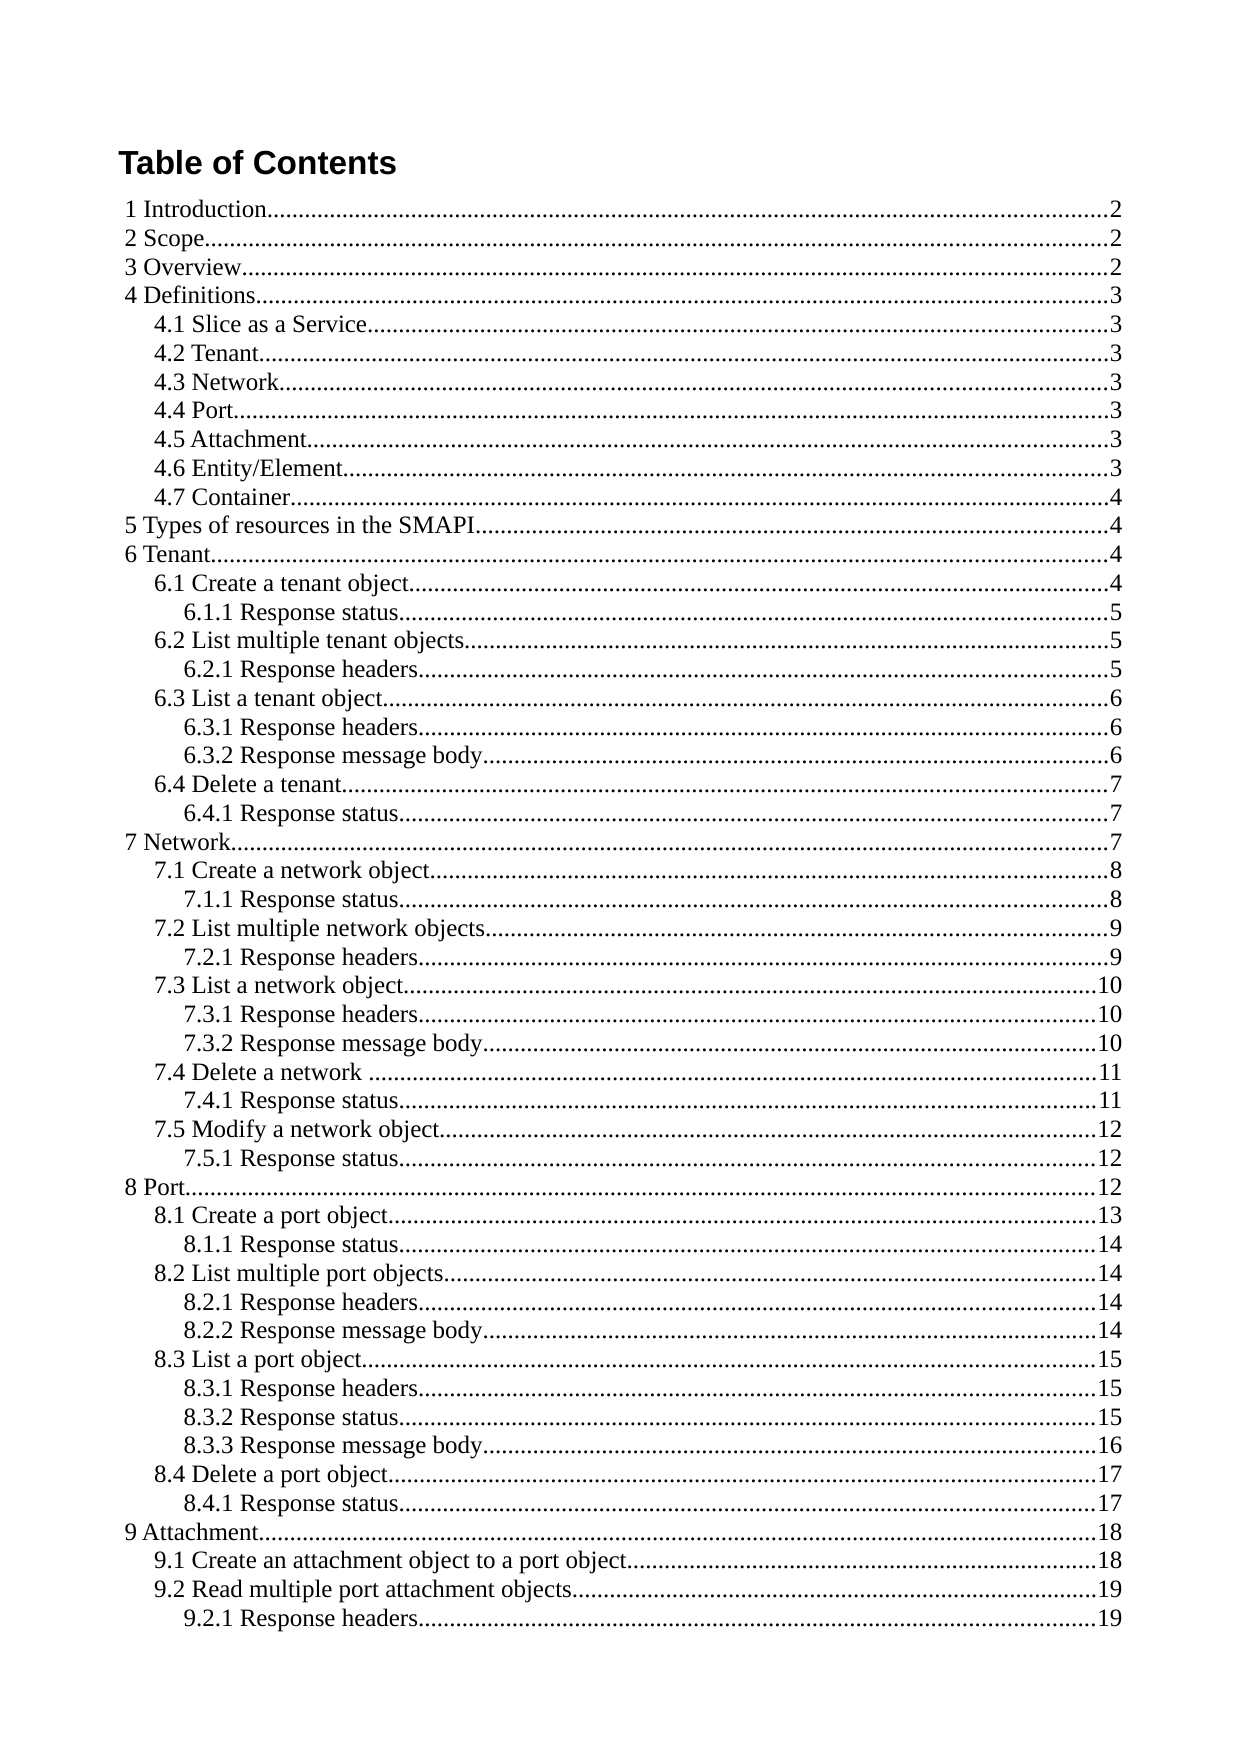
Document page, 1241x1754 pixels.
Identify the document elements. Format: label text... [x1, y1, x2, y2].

text 7.4 Delete a network 11 [148, 1057, 1122, 1085]
text 8.2.1 Response headers 14 [177, 1287, 1122, 1315]
text 5 Types of resources in the SMAPI 4 [118, 510, 1122, 539]
text 7.5.1 Response status 12 [177, 1143, 1122, 1172]
text 2 Scope 2 [118, 223, 1122, 252]
text 6 Tenant 4 [118, 539, 1122, 568]
text 8 Port 12 [118, 1172, 1122, 1200]
subtitle Table of Contents [118, 143, 1122, 182]
text 4.3 Network 3 [148, 367, 1122, 395]
text 7.2 List multiple network objects 9 [148, 913, 1122, 942]
text 6.1.1 Response status 5 [177, 597, 1122, 625]
text 7.1 Create a network object 8 [148, 855, 1122, 884]
text 6.3 List a tenant object 6 [148, 683, 1122, 712]
text 9.2.1 Response headers 19 [177, 1603, 1122, 1632]
text 7.3.1 Response headers 10 [177, 999, 1122, 1028]
text 7.1.1 Response status 8 [177, 884, 1122, 913]
text 8.2 List multiple port objects 14 [148, 1258, 1122, 1287]
text 8.3.1 Response headers 15 [177, 1373, 1122, 1402]
text 6.2.1 Response headers 5 [177, 654, 1122, 683]
text 8.3 List a port object 15 [148, 1344, 1122, 1373]
text 4.7 Container 4 [148, 482, 1122, 510]
text 4.6 Entity/Element 3 [148, 453, 1122, 482]
text 3 Overview 2 [118, 252, 1122, 280]
text 8.4.1 Response status 17 [177, 1488, 1122, 1517]
text 1 Introduction 2 [118, 194, 1122, 223]
text 9.2 Read multiple port attachment objects 19 [148, 1574, 1122, 1603]
text 6.3.2 Response message body 6 [177, 740, 1122, 769]
text 6.3.1 Response headers 6 [177, 712, 1122, 740]
text 7.2.1 Response headers 9 [177, 942, 1122, 970]
text 8.3.2 Response status 15 [177, 1402, 1122, 1430]
text 9 Attachment 18 [118, 1517, 1122, 1545]
text 7 Network 7 [118, 827, 1122, 855]
text 7.3.2 Response message body 10 [177, 1028, 1122, 1057]
text 8.4 Delete a port object 17 [148, 1459, 1122, 1488]
text 9.1 Create an attachment object to a port object 18 [148, 1545, 1122, 1574]
text 8.3.3 Response message body 16 [177, 1430, 1122, 1459]
text 6.4.1 Response status 7 [177, 798, 1122, 827]
text 8.1 Create a port object 13 [148, 1200, 1122, 1229]
text 4.2 Tenant 3 [148, 338, 1122, 367]
text 8.2.2 Response message body 14 [177, 1315, 1122, 1344]
text 4.4 Port 3 [148, 395, 1122, 424]
text 4.1 Slice as a Service 3 [148, 309, 1122, 338]
text 4.5 Attachment 3 [148, 424, 1122, 453]
text 7.4.1 Response status 11 [177, 1085, 1122, 1114]
text 6.1 Create a tenant object 4 [148, 568, 1122, 597]
text 7.5 Modify a network object 12 [148, 1114, 1122, 1143]
text 7.3 List a network object 10 [148, 970, 1122, 999]
text 4 Definitions 3 [118, 280, 1122, 309]
text 8.1.1 Response status 14 [177, 1229, 1122, 1258]
text 6.4 Delete a tenant 7 [148, 769, 1122, 798]
text 6.2 List multiple tenant objects 5 [148, 625, 1122, 654]
